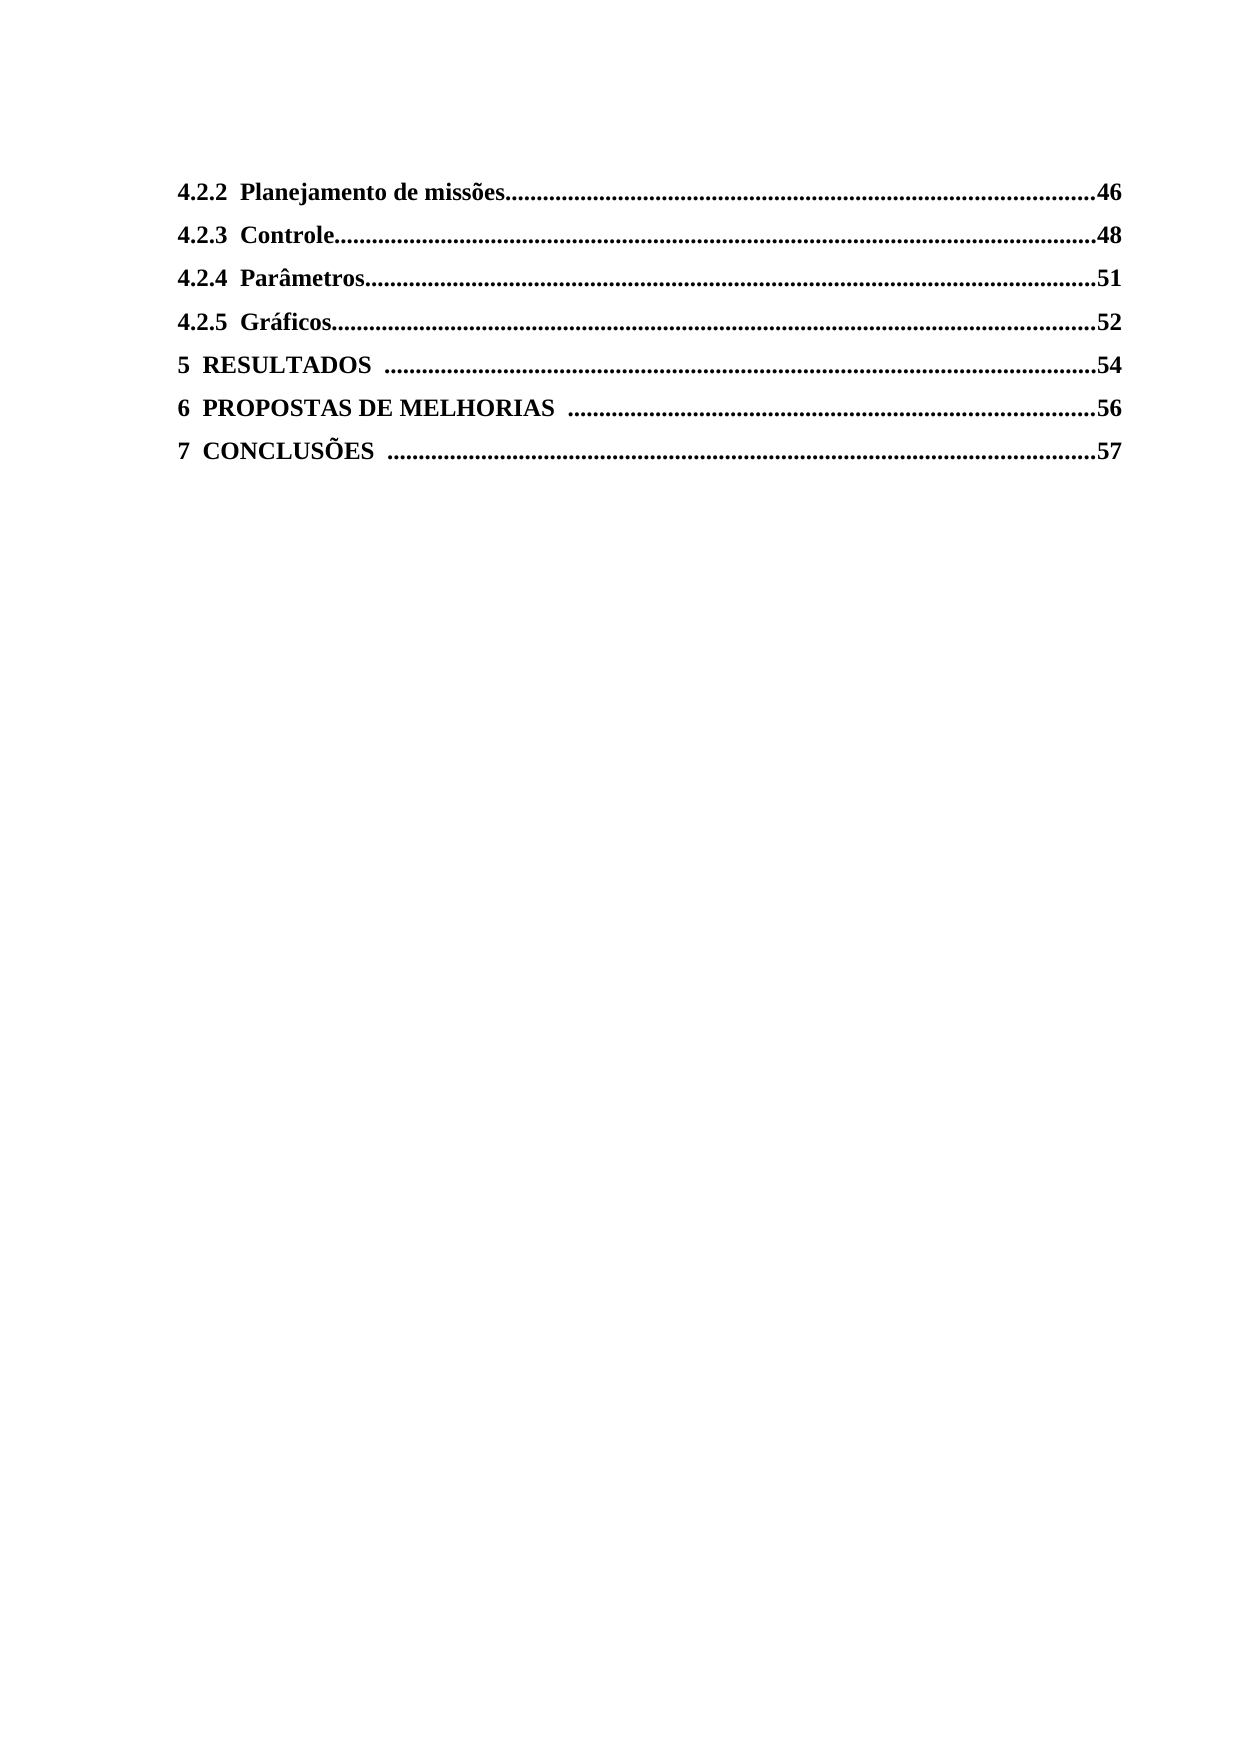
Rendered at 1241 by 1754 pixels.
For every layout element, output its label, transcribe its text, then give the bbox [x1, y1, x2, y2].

text 6 Propostas de melhorias 56 [177, 393, 1122, 422]
text 5 Resultados 54 [177, 350, 1122, 378]
text 4.2.4 Parâmetros 51 [177, 263, 1122, 292]
text 4.2.3 Controle 48 [177, 220, 1122, 249]
text 4.2.5 Gráficos 52 [177, 307, 1122, 335]
text 4.2.2 Planejamento de missões 46 [177, 177, 1122, 206]
text 7 Conclusões 57 [177, 436, 1122, 465]
